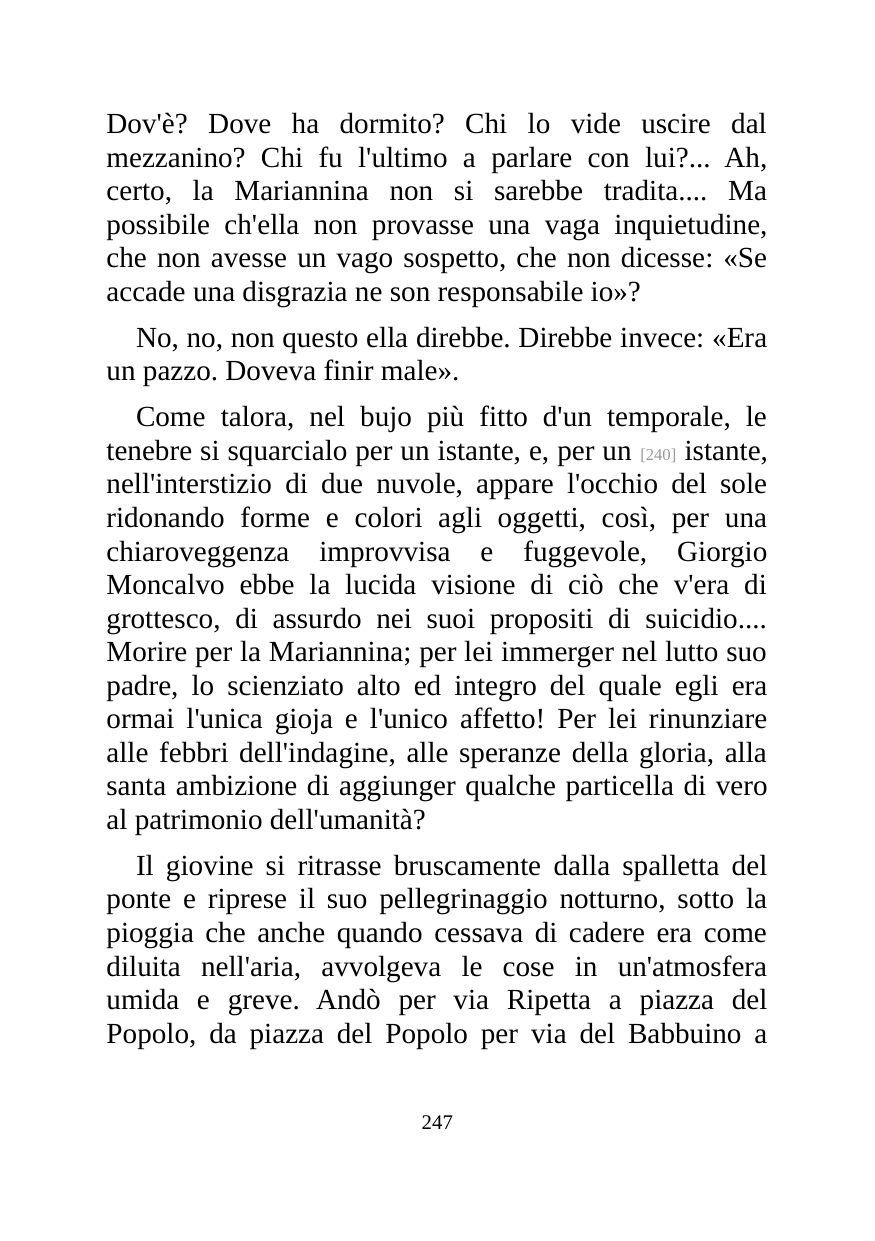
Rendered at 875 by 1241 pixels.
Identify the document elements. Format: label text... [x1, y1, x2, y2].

text Dov'è? Dove ha dormito? Chi lo vide uscire dal mezzanino? Chi fu l'ultimo a parlare con lui?... Ah, certo, la Mariannina non si sarebbe tradita.... Ma possibile ch'ella non provasse una vaga inquietudine, che non avesse un vago sospetto, che non dicesse: «Se accade una disgrazia ne son responsabile io»? [106, 106, 768, 307]
text No, no, non questo ella direbbe. Direbbe invece: «Era un pazzo. Doveva finir male». [106, 320, 768, 387]
text Come talora, nel bujo più fitto d'un temporale, le tenebre si squarcialo per un istante, e, per un [240] istante, nell'interstizio di due nuvole, appare l'occhio del sole ridonando forme e colori agli oggetti, così, per una chiaroveggenza improvvisa e fuggevole, Giorgio Moncalvo ebbe la lucida visione di ciò che v'era di grottesco, di assurdo nei suoi propositi di suicidio.... Morire per la Mariannina; per lei immerger nel lutto suo padre, lo scienziato alto ed integro del quale egli era ormai l'unica gioja e l'unico affetto! Per lei rinunziare alle febbri dell'indagine, alle speranze della gloria, alla santa ambizione di aggiunger qualche particella di vero al patrimonio dell'umanità? [106, 399, 768, 836]
text Il giovine si ritrasse bruscamente dalla spalletta del ponte e riprese il suo pellegrinaggio notturno, sotto la pioggia che anche quando cessava di cadere era come diluita nell'aria, avvolgeva le cose in un'atmosfera umida e greve. Andò per via Ripetta a piazza del Popolo, da piazza del Popolo per via del Babbuino a [106, 848, 768, 1049]
